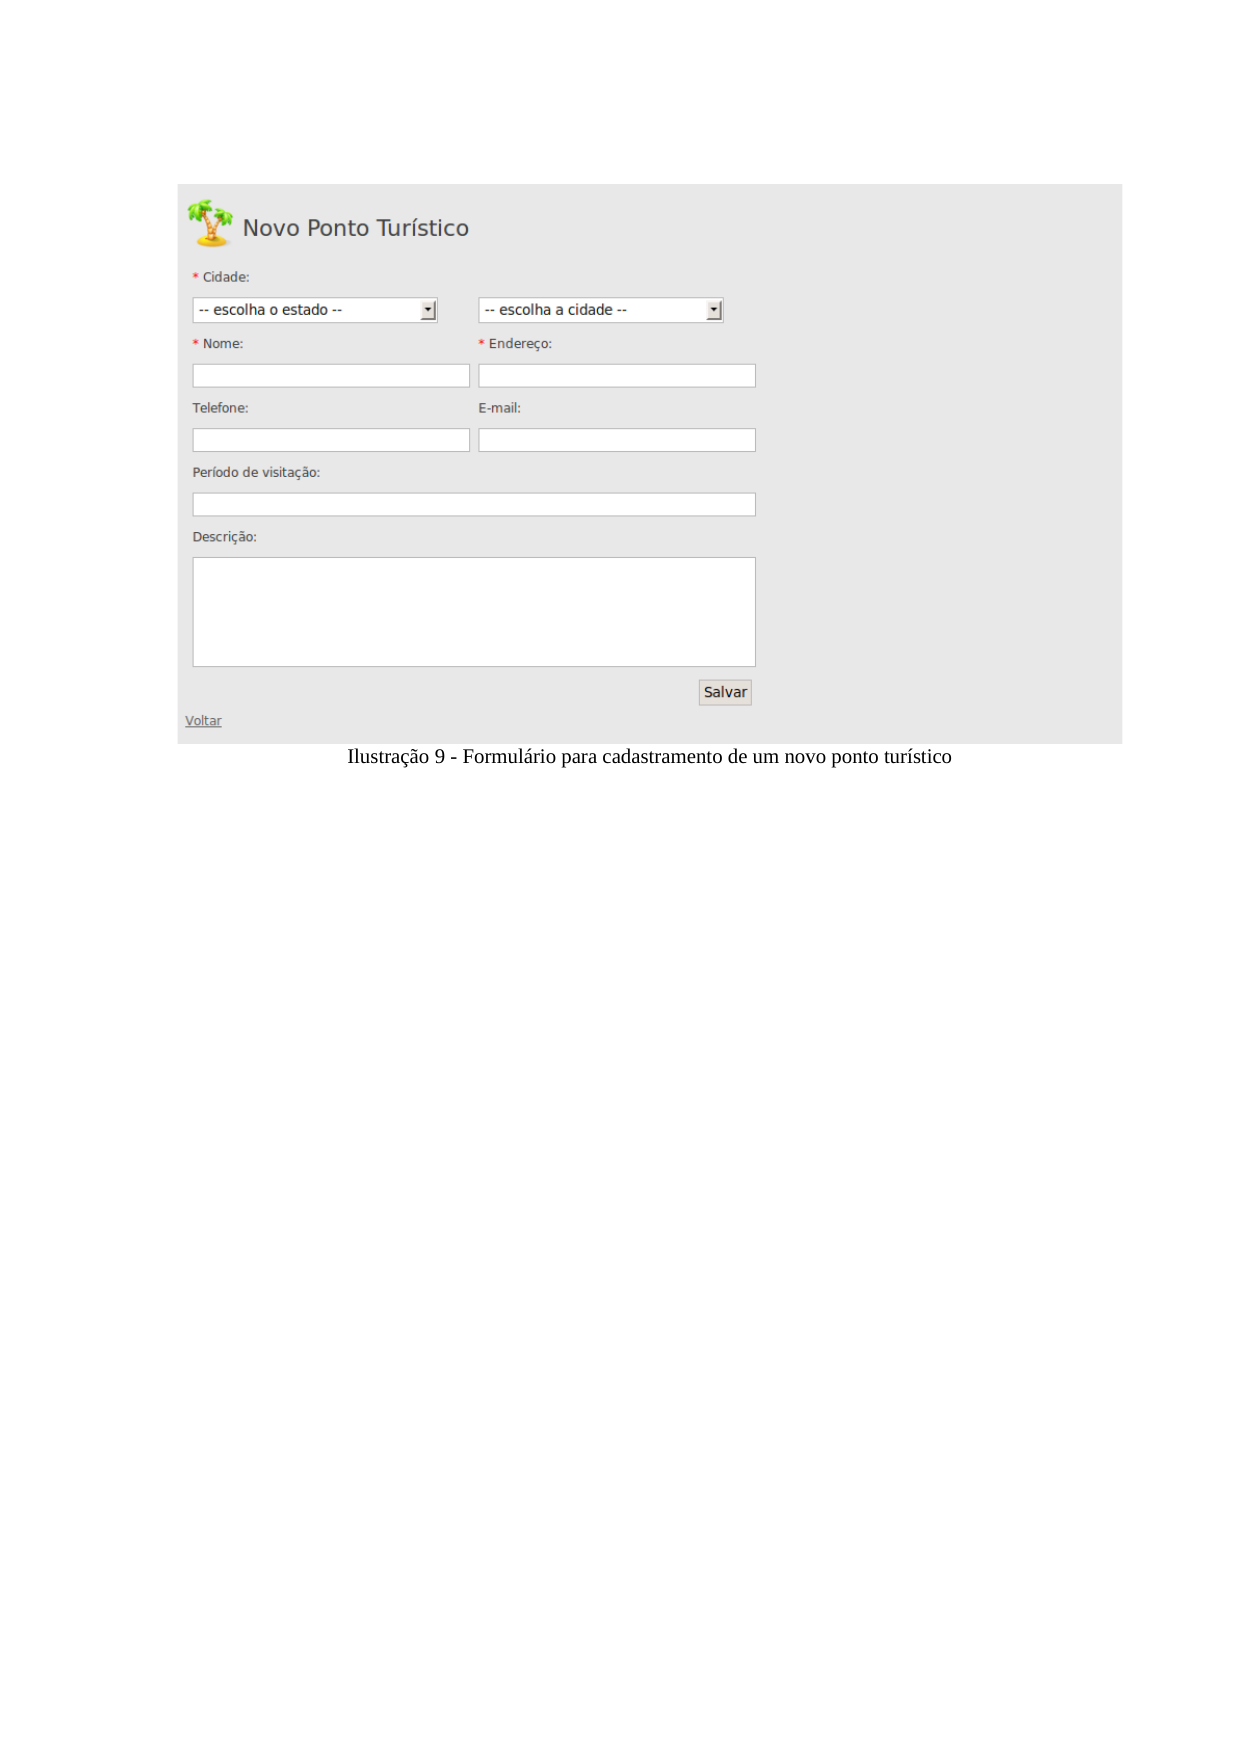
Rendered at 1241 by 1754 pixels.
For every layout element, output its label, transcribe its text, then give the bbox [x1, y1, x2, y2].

text Ilustração 9 - Formulário para cadastramento de um novo ponto turístico [177, 744, 1122, 768]
picture [177, 184, 1123, 744]
